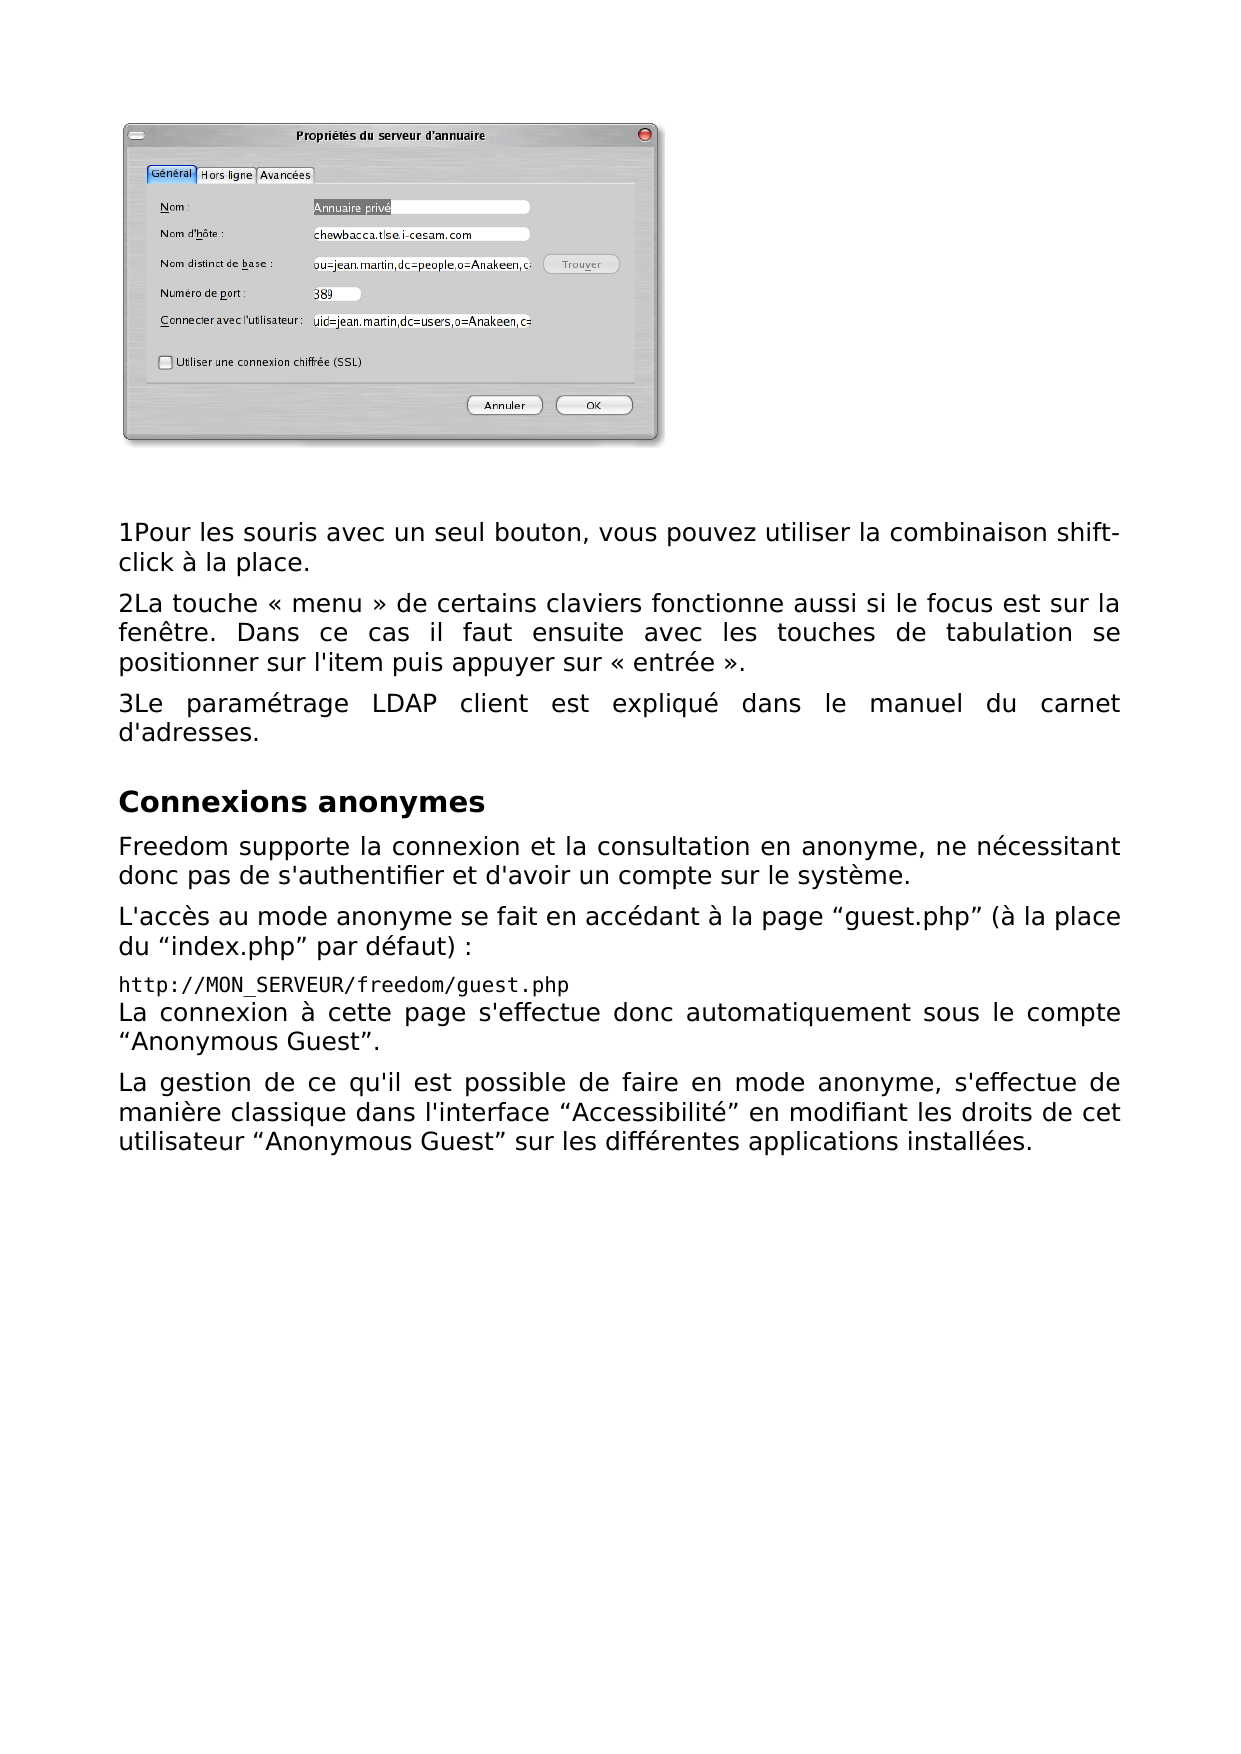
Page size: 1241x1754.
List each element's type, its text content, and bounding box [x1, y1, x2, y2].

text Freedom supporte la connexion et la consultation en anonyme, ne nécessitant donc pas de s'authentifier et d'avoir un compte sur le système. [118, 832, 1122, 890]
text 2La touche « menu » de certains claviers fonctionne aussi si le focus est sur la fenêtre. Dans ce cas il faut ensuite avec les touches de tabulation se positionner sur l'item puis appuyer sur « entrée ». [118, 589, 1122, 677]
text La connexion à cette page s'effectue donc automatiquement sous le compte “Anonymous Guest”. [118, 998, 1122, 1056]
text 3Le paramétrage LDAP client est expliqué dans le manuel du carnet d'adresses. [118, 689, 1122, 748]
picture [118, 118, 665, 448]
text L'accès au mode anonyme se fait en accédant à la page “guest.php” (à la place du “index.php” par défaut) : [118, 903, 1122, 961]
text http://MON_SERVEUR/freedom/guest.php [118, 973, 1122, 998]
text La gestion de ce qu'il est possible de faire en mode anonyme, s'effectue de manière classique dans l'interface “Accessibilité” en modifiant les droits de cet utilisateur “Anonymous Guest” sur les différentes applications installées. [118, 1068, 1122, 1156]
text 1Pour les souris avec un seul bouton, vous pouvez utiliser la combinaison shift-click à la place. [118, 519, 1122, 577]
subtitle Connexions anonymes [118, 785, 1122, 819]
